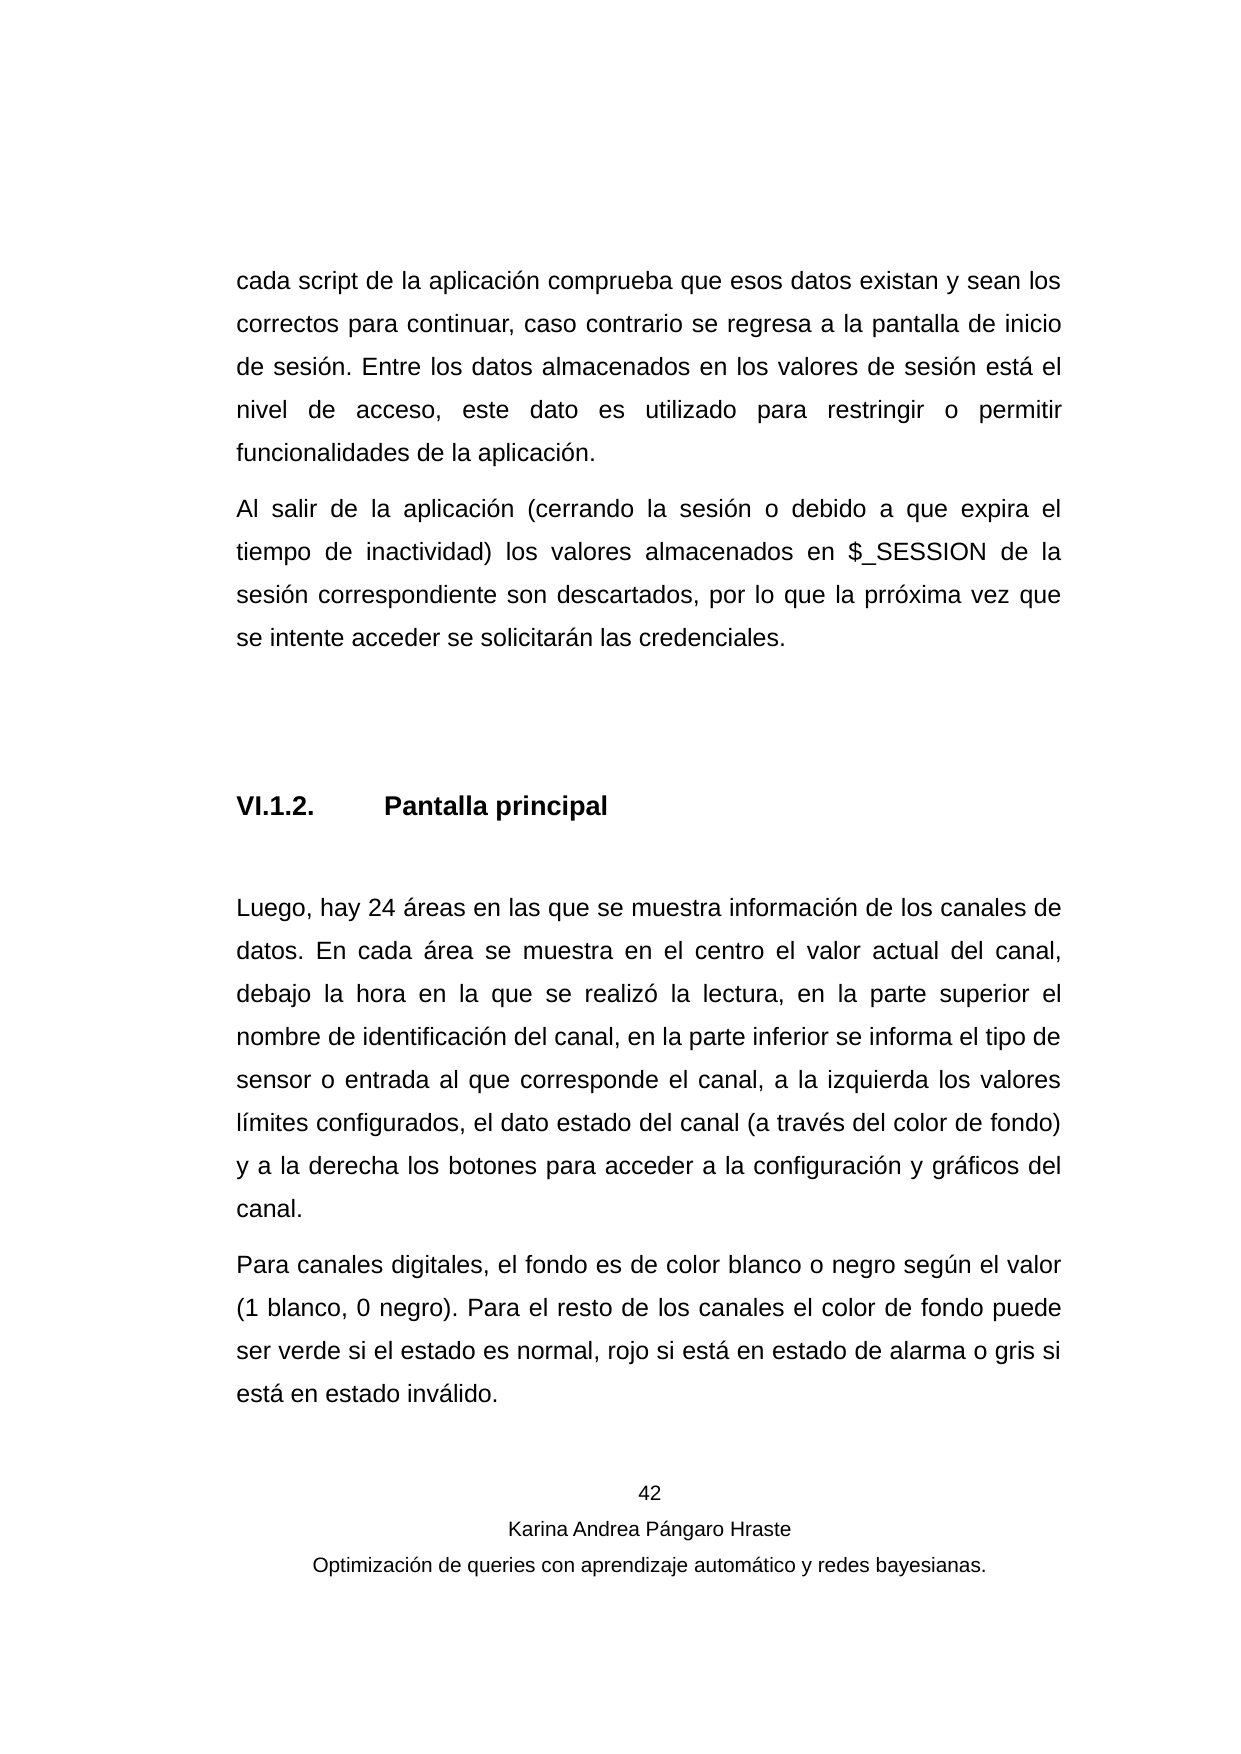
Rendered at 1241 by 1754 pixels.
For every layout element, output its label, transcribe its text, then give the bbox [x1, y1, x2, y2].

text Al salir de la aplicación (cerrando la sesión o debido a que expira el tiempo de inactividad) los valores almacenados en $_SESSION de la sesión correspondiente son descartados, por lo que la prróxima vez que se intente acceder se solicitarán las credenciales. [236, 494, 1063, 652]
subtitle Pantalla principal [236, 790, 1063, 821]
text Para canales digitales, el fondo es de color blanco o negro según el valor (1 blanco, 0 negro). Para el resto de los canales el color de fondo puede ser verde si el estado es normal, rojo si está en estado de alarma o gris si está en estado inválido. [236, 1250, 1063, 1408]
text cada script de la aplicación comprueba que esos datos existan y sean los correctos para continuar, caso contrario se regresa a la pantalla de inicio de sesión. Entre los datos almacenados en los valores de sesión está el nivel de acceso, este dato es utilizado para restringir o permitir funcionalidades de la aplicación. [236, 266, 1063, 467]
text Luego, hay 24 áreas en las que se muestra información de los canales de datos. En cada área se muestra en el centro el valor actual del canal, debajo la hora en la que se realizó la lectura, en la parte superior el nombre de identificación del canal, en la parte inferior se informa el tipo de sensor o entrada al que corresponde el canal, a la izquierda los valores límites configurados, el dato estado del canal (a través del color de fondo) y a la derecha los botones para acceder a la configuración y gráficos del canal. [236, 893, 1063, 1223]
